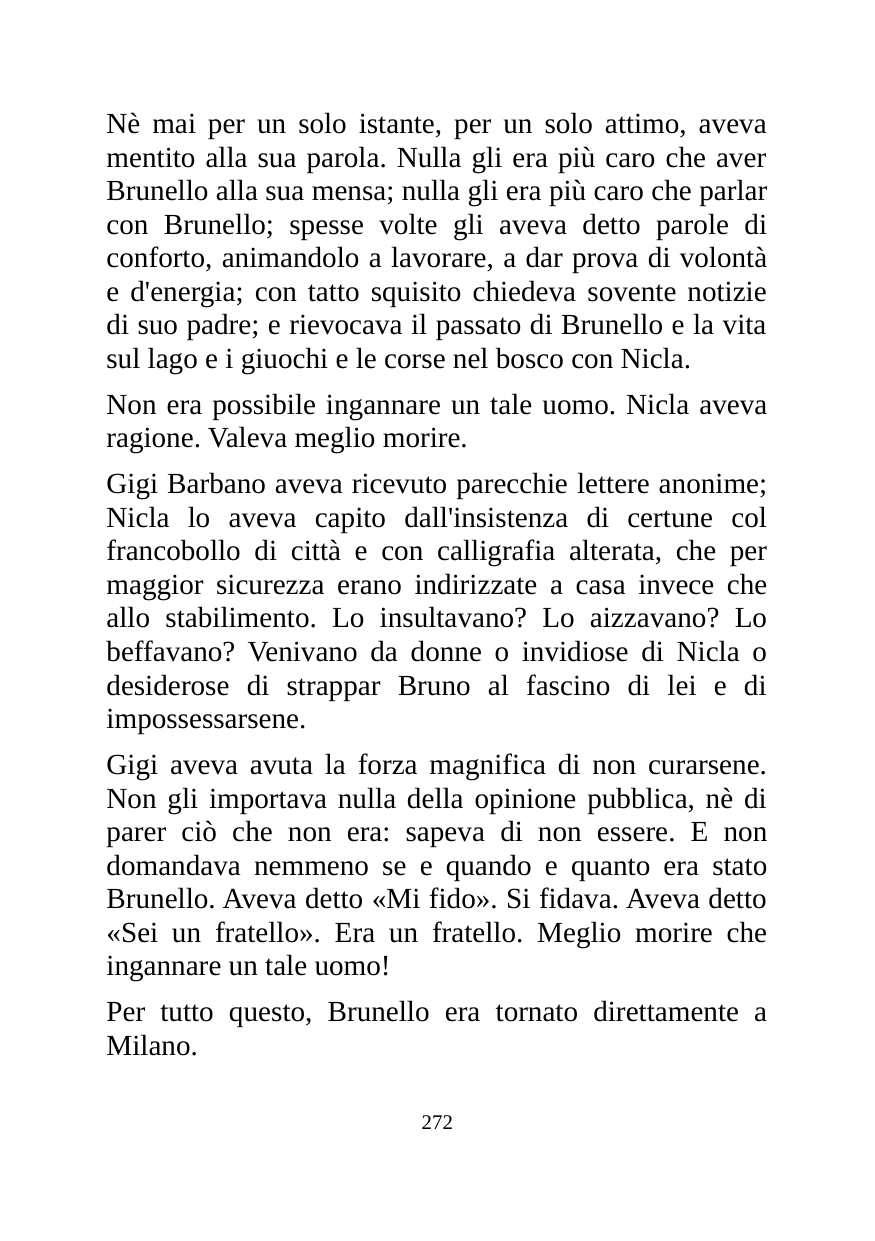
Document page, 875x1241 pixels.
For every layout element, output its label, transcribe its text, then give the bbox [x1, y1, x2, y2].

text Per tutto questo, Brunello era tornato direttamente a Milano. [106, 994, 768, 1061]
text Gigi Barbano aveva ricevuto parecchie lettere anonime; Nicla lo aveva capito dall'insistenza di certune col francobollo di città e con calligrafia alterata, che per maggior sicurezza erano indirizzate a casa invece che allo stabilimento. Lo insultavano? Lo aizzavano? Lo beffavano? Venivano da donne o invidiose di Nicla o desiderose di strappar Bruno al fascino di lei e di impossessarsene. [106, 466, 768, 735]
text Nè mai per un solo istante, per un solo attimo, aveva mentito alla sua parola. Nulla gli era più caro che aver Brunello alla sua mensa; nulla gli era più caro che parlar con Brunello; spesse volte gli aveva detto parole di conforto, animandolo a lavorare, a dar prova di volontà e d'energia; con tatto squisito chiedeva sovente notizie di suo padre; e rievocava il passato di Brunello e la vita sul lago e i giuochi e le corse nel bosco con Nicla. [106, 106, 768, 374]
text Non era possibile ingannare un tale uomo. Nicla aveva ragione. Valeva meglio morire. [106, 387, 768, 454]
text Gigi aveva avuta la forza magnifica di non curarsene. Non gli importava nulla della opinione pubblica, nè di parer ciò che non era: sapeva di non essere. E non domandava nemmeno se e quando e quanto era stato Brunello. Aveva detto «Mi fido». Si fidava. Aveva detto «Sei un fratello». Era un fratello. Meglio morire che ingannare un tale uomo! [106, 747, 768, 982]
